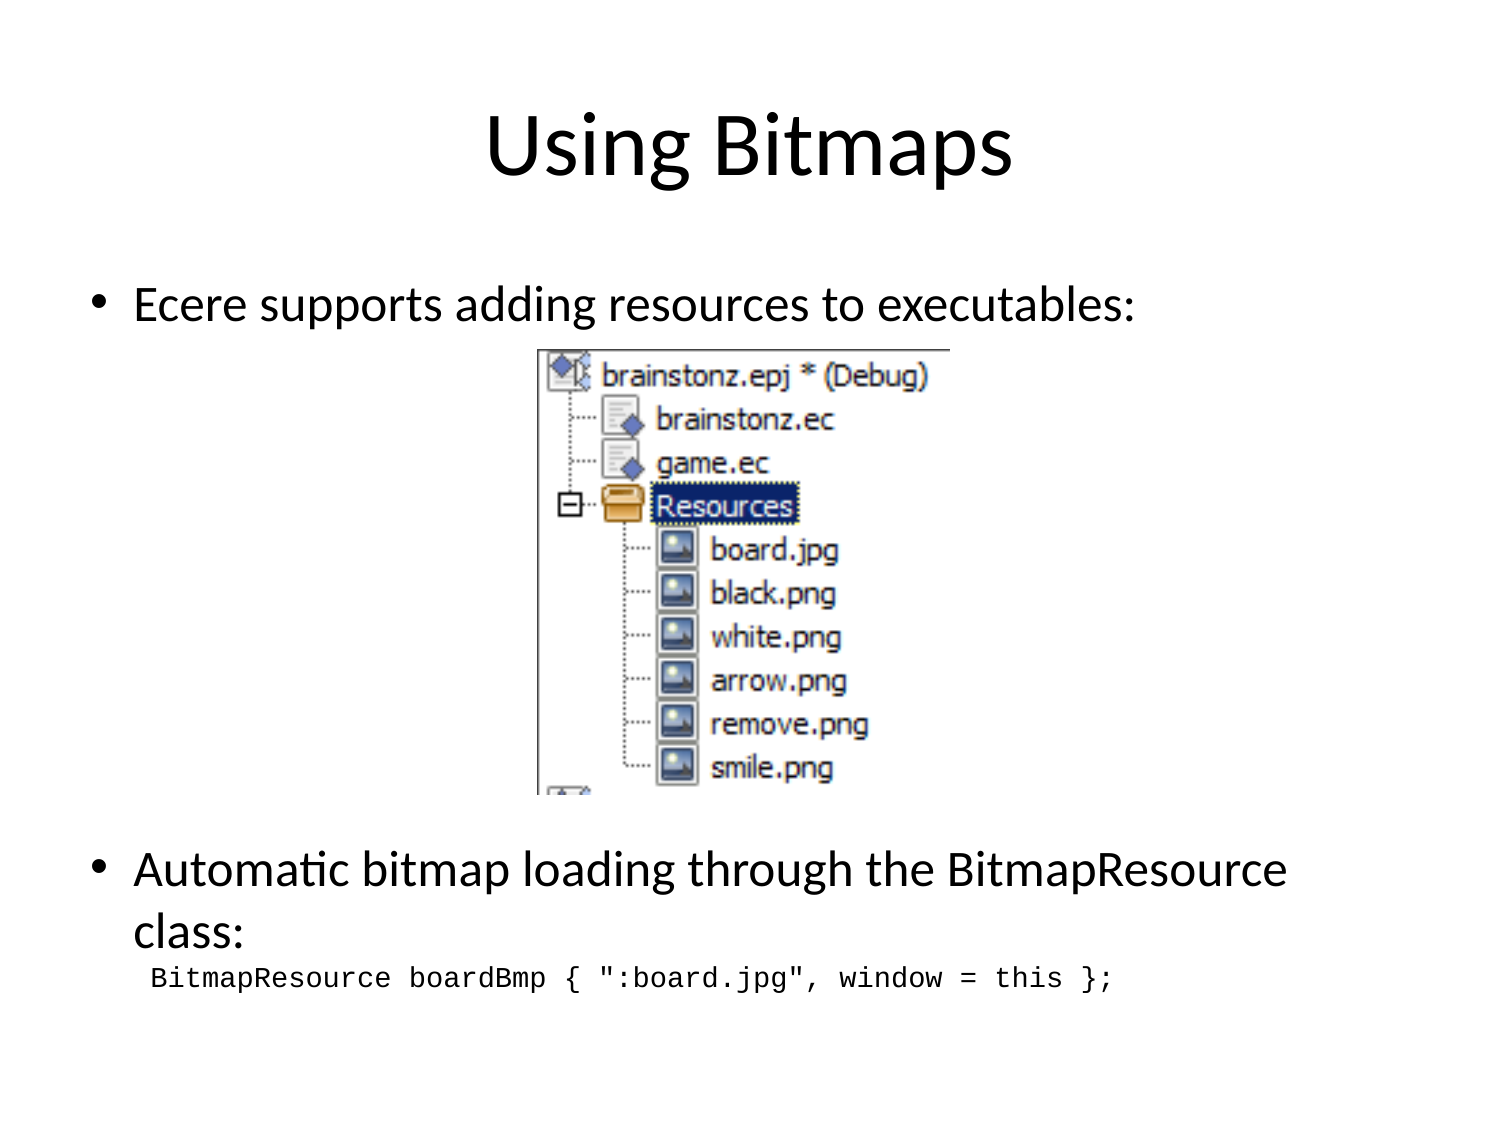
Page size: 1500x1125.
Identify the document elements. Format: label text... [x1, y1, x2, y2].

picture [537, 349, 950, 796]
list Ecere supports adding resources to executables: Automatic bitmap loading through the BitmapResource class: BitmapResource boardBmp { ":board.jpg", window = this }; [75, 262, 1425, 1005]
title Using Bitmaps [75, 45, 1425, 233]
